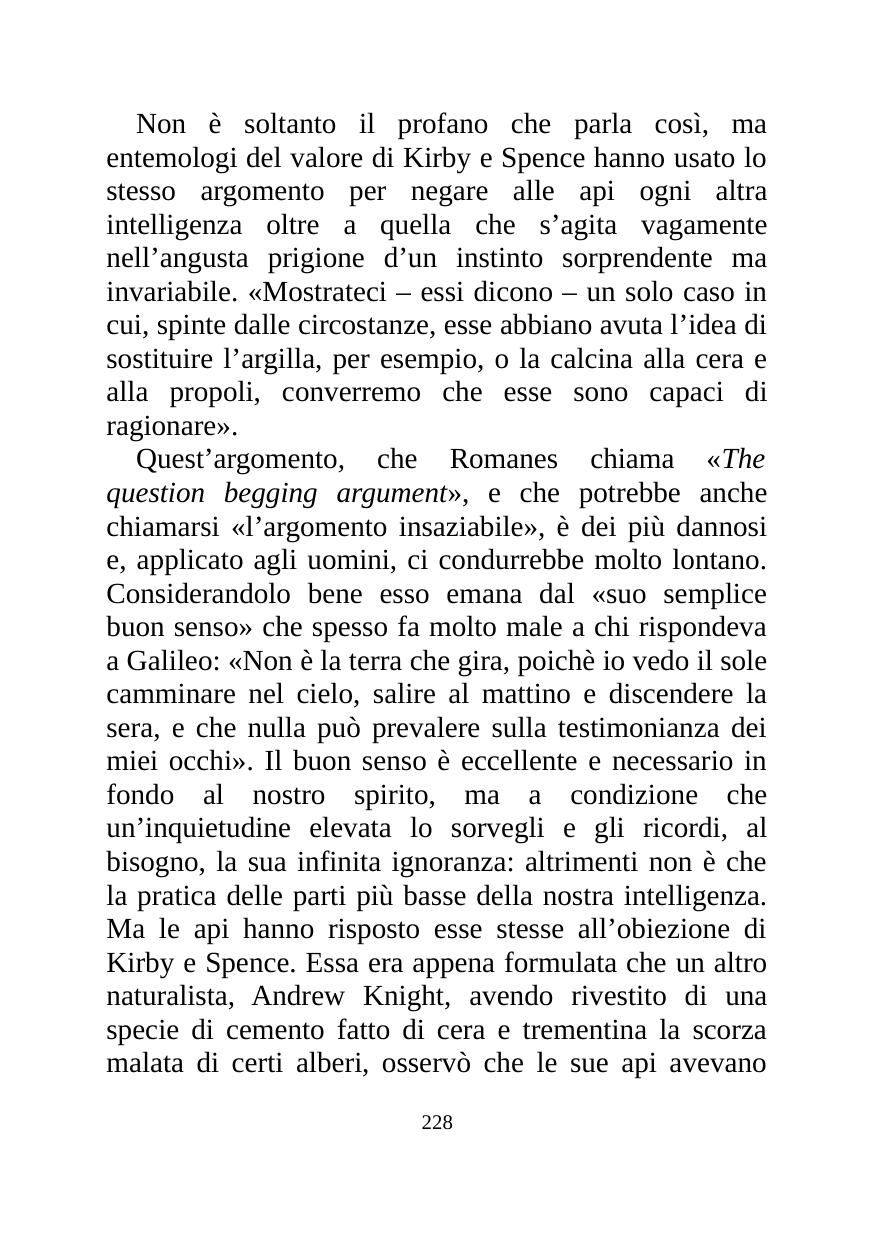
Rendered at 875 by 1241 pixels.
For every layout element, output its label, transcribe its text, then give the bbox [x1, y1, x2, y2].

text Non è soltanto il profano che parla così, ma entemologi del valore di Kirby e Spence hanno usato lo stesso argomento per negare alle api ogni altra intelligenza oltre a quella che s’agita vagamente nell’angusta prigione d’un instinto sorprendente ma invariabile. «Mostrateci – essi dicono – un solo caso in cui, spinte dalle circostanze, esse abbiano avuta l’idea di sostituire l’argilla, per esempio, o la calcina alla cera e alla propoli, converremo che esse sono capaci di ragionare». [106, 106, 768, 442]
text Quest’argomento, che Romanes chiama «The question begging argument», e che potrebbe anche chiamarsi «l’argomento insaziabile», è dei più dannosi e, applicato agli uomini, ci condurrebbe molto lontano. Considerandolo bene esso emana dal «suo semplice buon senso» che spesso fa molto male a chi rispondeva a Galileo: «Non è la terra che gira, poichè io vedo il sole camminare nel cielo, salire al mattino e discendere la sera, e che nulla può prevalere sulla testimonianza dei miei occhi». Il buon senso è eccellente e necessario in fondo al nostro spirito, ma a condizione che un’inquietudine elevata lo sorvegli e gli ricordi, al bisogno, la sua infinita ignoranza: altrimenti non è che la pratica delle parti più basse della nostra intelligenza. Ma le api hanno risposto esse stesse all’obiezione di Kirby e Spence. Essa era appena formulata che un altro naturalista, Andrew Knight, avendo rivestito di una specie di cemento fatto di cera e trementina la scorza malata di certi alberi, osservò che le sue api avevano [106, 442, 768, 1079]
